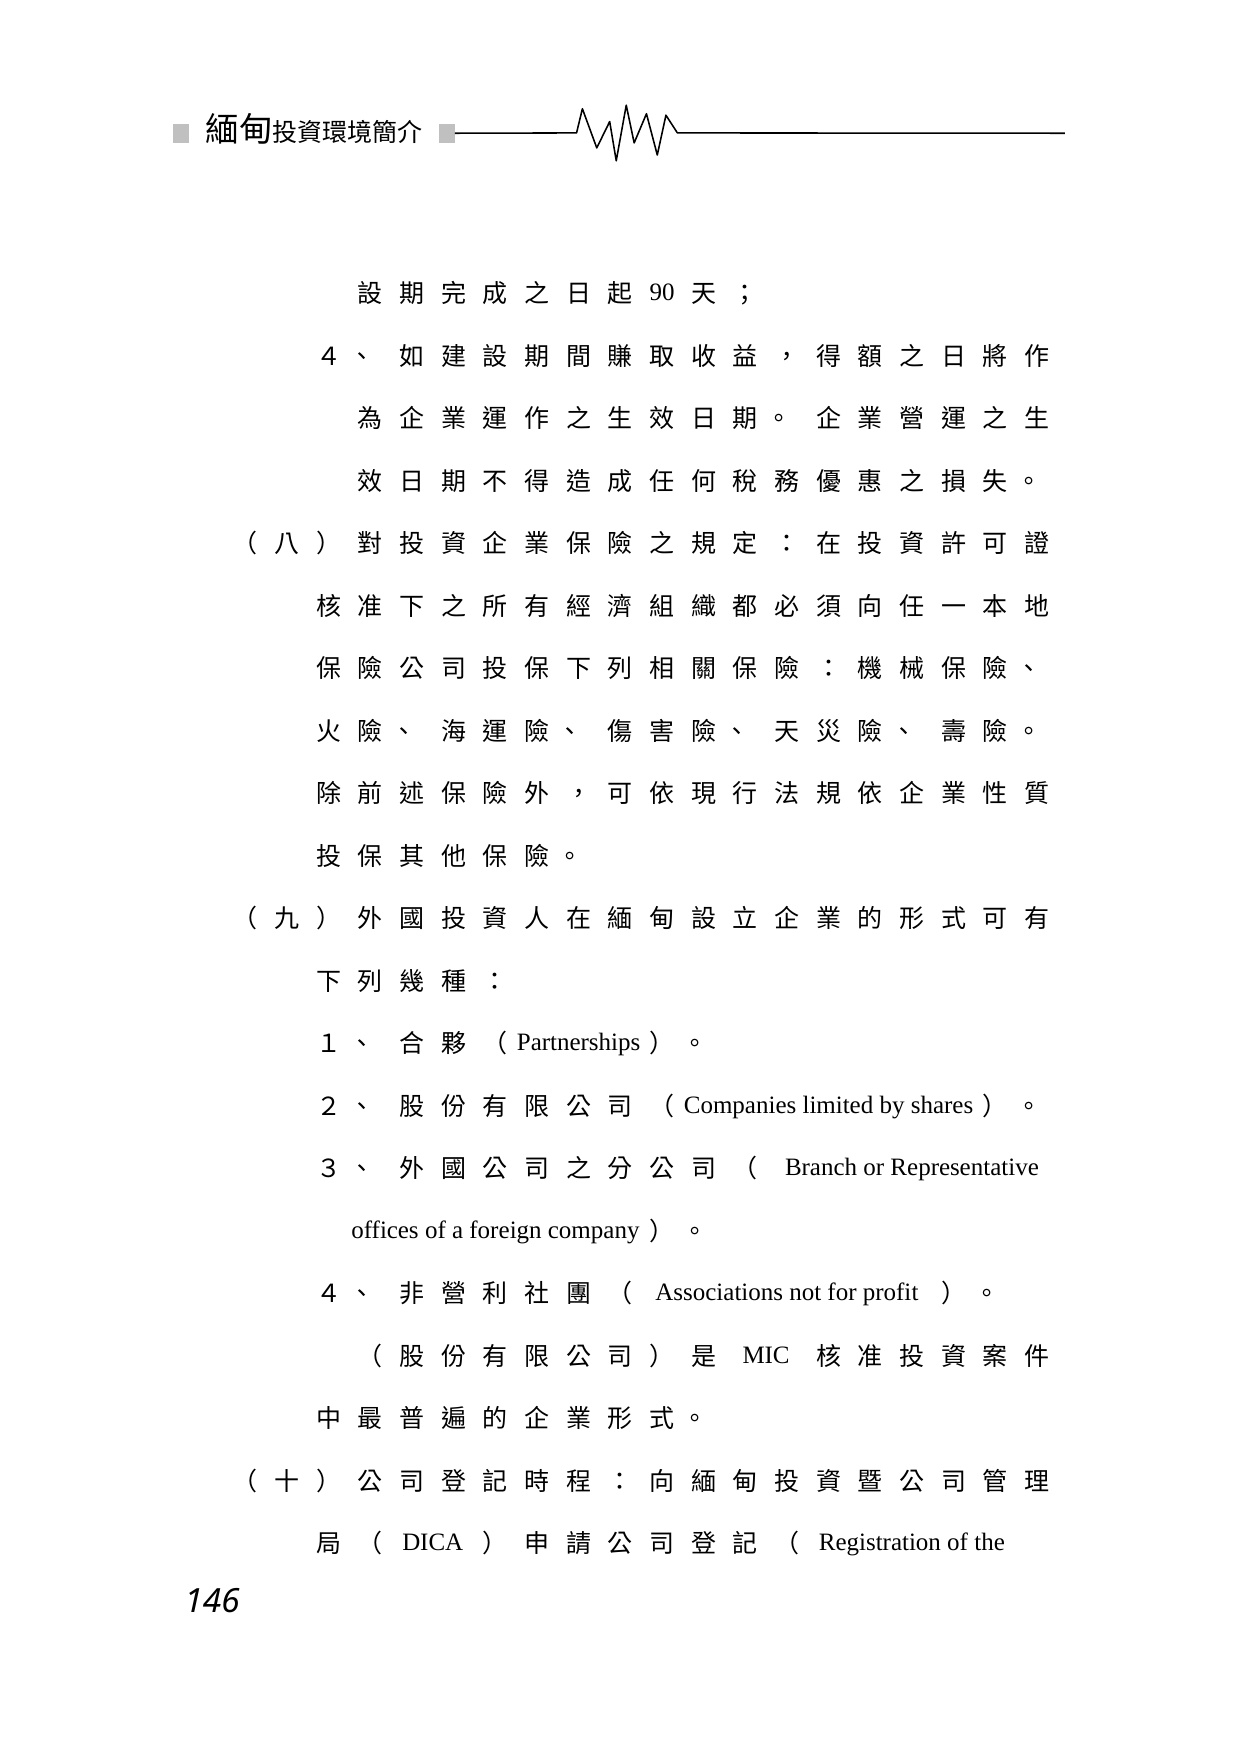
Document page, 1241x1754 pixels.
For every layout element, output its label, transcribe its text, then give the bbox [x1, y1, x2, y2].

text ４、如建設期間賺取收益，得額之日將作為企業運作之生效日期。企業營運之生效日期不得造成任何稅務優惠之損失。 [284, 313, 1058, 500]
text （十）公司登記時程：向緬甸投資暨公司管理局（DICA）申請公司登記（Registration of the [208, 1438, 1058, 1563]
text ３、外國公司之分公司（Branch or Representative offices of a foreign company）。 [284, 1125, 1058, 1250]
text １、合夥（Partnerships）。 [284, 1000, 1058, 1063]
text ４、非營利社團（Associations not for profit）。 [284, 1250, 1058, 1313]
text ２、股份有限公司（Companies limited by shares）。 [284, 1063, 1058, 1125]
text （股份有限公司）是MIC核准投資案件中最普遍的企業形式。 [284, 1313, 1058, 1438]
text （八）對投資企業保險之規定：在投資許可證核准下之所有經濟組織都必須向任一本地保險公司投保下列相關保險：機械保險、火險、海運險、傷害險、天災險、壽險。除前述保險外，可依現行法規依企業性質投保其他保險。 [208, 500, 1058, 875]
text 設期完成之日起90天； [284, 250, 1058, 313]
text （九）外國投資人在緬甸設立企業的形式可有下列幾種： [208, 875, 1058, 1000]
